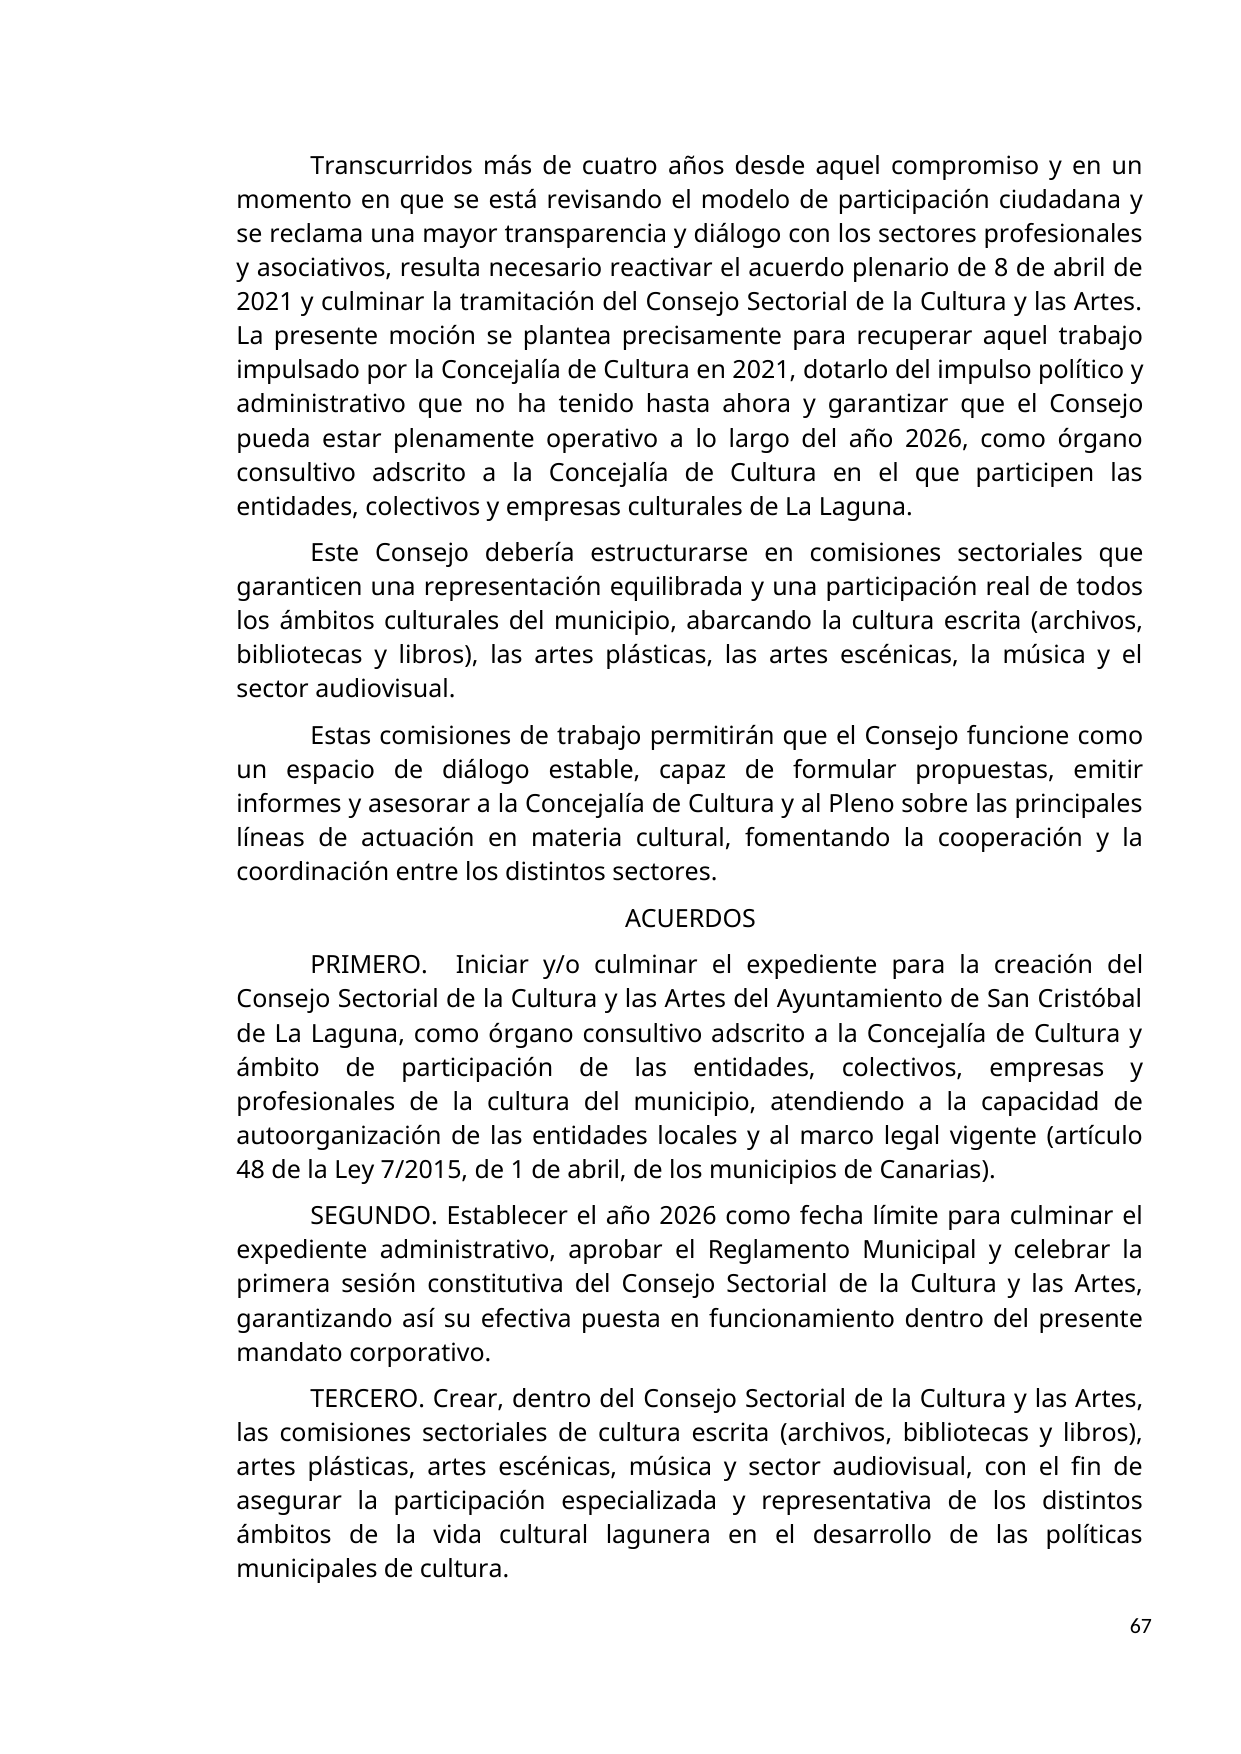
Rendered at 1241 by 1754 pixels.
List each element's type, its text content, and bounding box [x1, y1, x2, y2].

text TERCERO. Crear, dentro del Consejo Sectorial de la Cultura y las Artes, las comisiones sectoriales de cultura escrita (archivos, bibliotecas y libros), artes plásticas, artes escénicas, música y sector audiovisual, con el fin de asegurar la participación especializada y representativa de los distintos ámbitos de la vida cultural lagunera en el desarrollo de las políticas municipales de cultura. [236, 1381, 1144, 1585]
text Estas comisiones de trabajo permitirán que el Consejo funcione como un espacio de diálogo estable, capaz de formular propuestas, emitir informes y asesorar a la Concejalía de Cultura y al Pleno sobre las principales líneas de actuación en materia cultural, fomentando la cooperación y la coordinación entre los distintos sectores. [236, 718, 1144, 888]
text SEGUNDO. Establecer el año 2026 como fecha límite para culminar el expediente administrativo, aprobar el Reglamento Municipal y celebrar la primera sesión constitutiva del Consejo Sectorial de la Cultura y las Artes, garantizando así su efectiva puesta en funcionamiento dentro del presente mandato corporativo. [236, 1198, 1144, 1368]
text Transcurridos más de cuatro años desde aquel compromiso y en un momento en que se está revisando el modelo de participación ciudadana y se reclama una mayor transparencia y diálogo con los sectores profesionales y asociativos, resulta necesario reactivar el acuerdo plenario de 8 de abril de 2021 y culminar la tramitación del Consejo Sectorial de la Cultura y las Artes. La presente moción se plantea precisamente para recuperar aquel trabajo impulsado por la Concejalía de Cultura en 2021, dotarlo del impulso político y administrativo que no ha tenido hasta ahora y garantizar que el Consejo pueda estar plenamente operativo a lo largo del año 2026, como órgano consultivo adscrito a la Concejalía de Cultura en el que participen las entidades, colectivos y empresas culturales de La Laguna. [236, 148, 1144, 522]
text Este Consejo debería estructurarse en comisiones sectoriales que garanticen una representación equilibrada y una participación real de todos los ámbitos culturales del municipio, abarcando la cultura escrita (archivos, bibliotecas y libros), las artes plásticas, las artes escénicas, la música y el sector audiovisual. [236, 535, 1144, 705]
text ACUERDOS [236, 901, 1144, 934]
text PRIMERO. Iniciar y/o culminar el expediente para la creación del Consejo Sectorial de la Cultura y las Artes del Ayuntamiento de San Cristóbal de La Laguna, como órgano consultivo adscrito a la Concejalía de Cultura y ámbito de participación de las entidades, colectivos, empresas y profesionales de la cultura del municipio, atendiendo a la capacidad de autoorganización de las entidades locales y al marco legal vigente (artículo 48 de la Ley 7/2015, de 1 de abril, de los municipios de Canarias). [236, 947, 1144, 1186]
